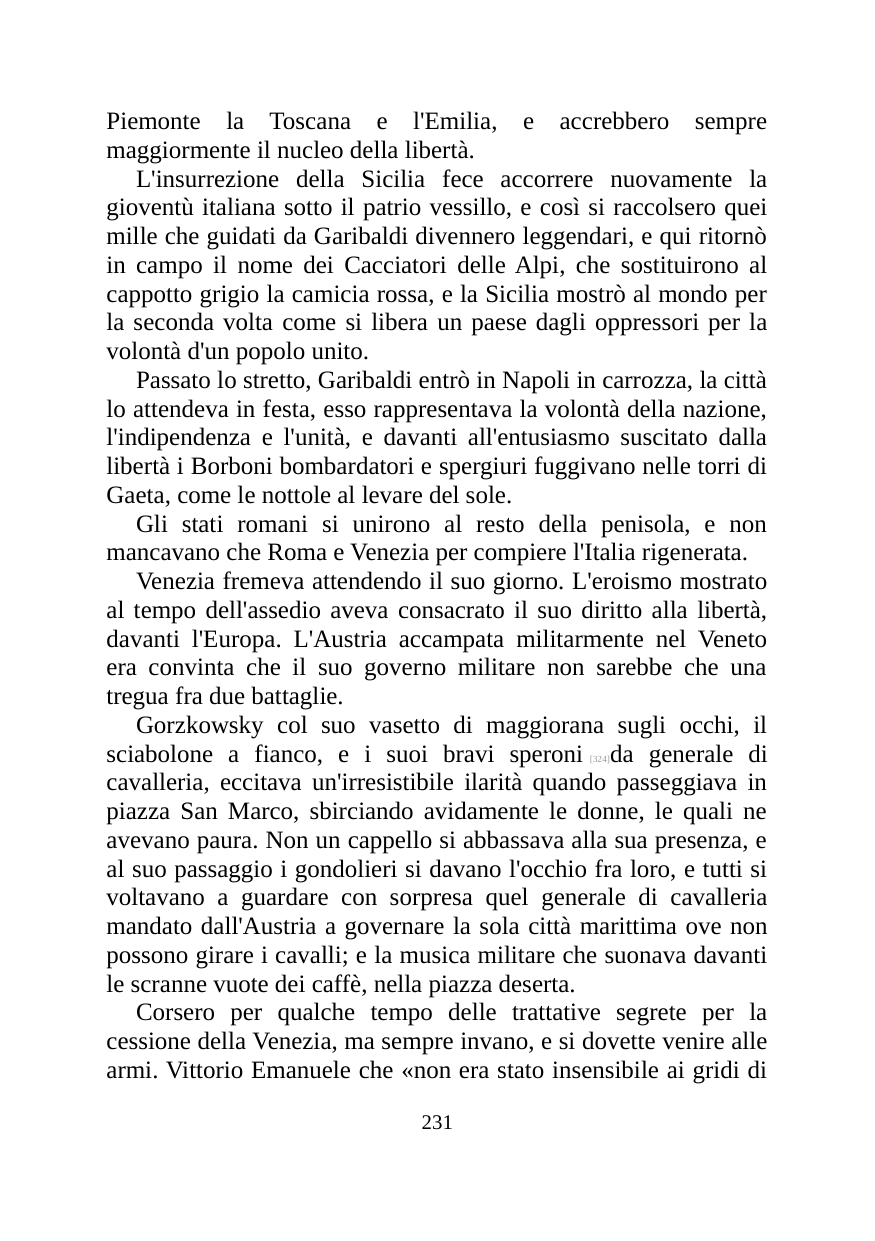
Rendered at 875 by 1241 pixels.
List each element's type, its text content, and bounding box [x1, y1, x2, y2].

text Piemonte la Toscana e l'Emilia, e accrebbero sempre maggiormente il nucleo della libertà. [106, 106, 768, 164]
text Venezia fremeva attendendo il suo giorno. L'eroismo mostrato al tempo dell'assedio aveva consacrato il suo diritto alla libertà, davanti l'Europa. L'Austria accampata militarmente nel Veneto era convinta che il suo governo militare non sarebbe che una tregua fra due battaglie. [106, 566, 768, 710]
text Passato lo stretto, Garibaldi entrò in Napoli in carrozza, la città lo attendeva in festa, esso rappresentava la volontà della nazione, l'indipendenza e l'unità, e davanti all'entusiasmo suscitato dalla libertà i Borboni bombardatori e spergiuri fuggivano nelle torri di Gaeta, come le nottole al levare del sole. [106, 365, 768, 509]
text Gorzkowsky col suo vasetto di maggiorana sugli occhi, il sciabolone a fianco, e i suoi bravi speroni [324]da generale di cavalleria, eccitava un'irresistibile ilarità quando passeggiava in piazza San Marco, sbirciando avidamente le donne, le quali ne avevano paura. Non un cappello si abbassava alla sua presenza, e al suo passaggio i gondolieri si davano l'occhio fra loro, e tutti si voltavano a guardare con sorpresa quel generale di cavalleria mandato dall'Austria a governare la sola città marittima ove non possono girare i cavalli; e la musica militare che suonava davanti le scranne vuote dei caffè, nella piazza deserta. [106, 710, 768, 997]
text Corsero per qualche tempo delle trattative segrete per la cessione della Venezia, ma sempre invano, e si dovette venire alle armi. Vittorio Emanuele che «non era stato insensibile ai gridi di [106, 997, 768, 1084]
text Gli stati romani si unirono al resto della penisola, e non mancavano che Roma e Venezia per compiere l'Italia rigenerata. [106, 509, 768, 566]
text L'insurrezione della Sicilia fece accorrere nuovamente la gioventù italiana sotto il patrio vessillo, e così si raccolsero quei mille che guidati da Garibaldi divennero leggendari, e qui ritornò in campo il nome dei Cacciatori delle Alpi, che sostituirono al cappotto grigio la camicia rossa, e la Sicilia mostrò al mondo per la seconda volta come si libera un paese dagli oppressori per la volontà d'un popolo unito. [106, 164, 768, 365]
